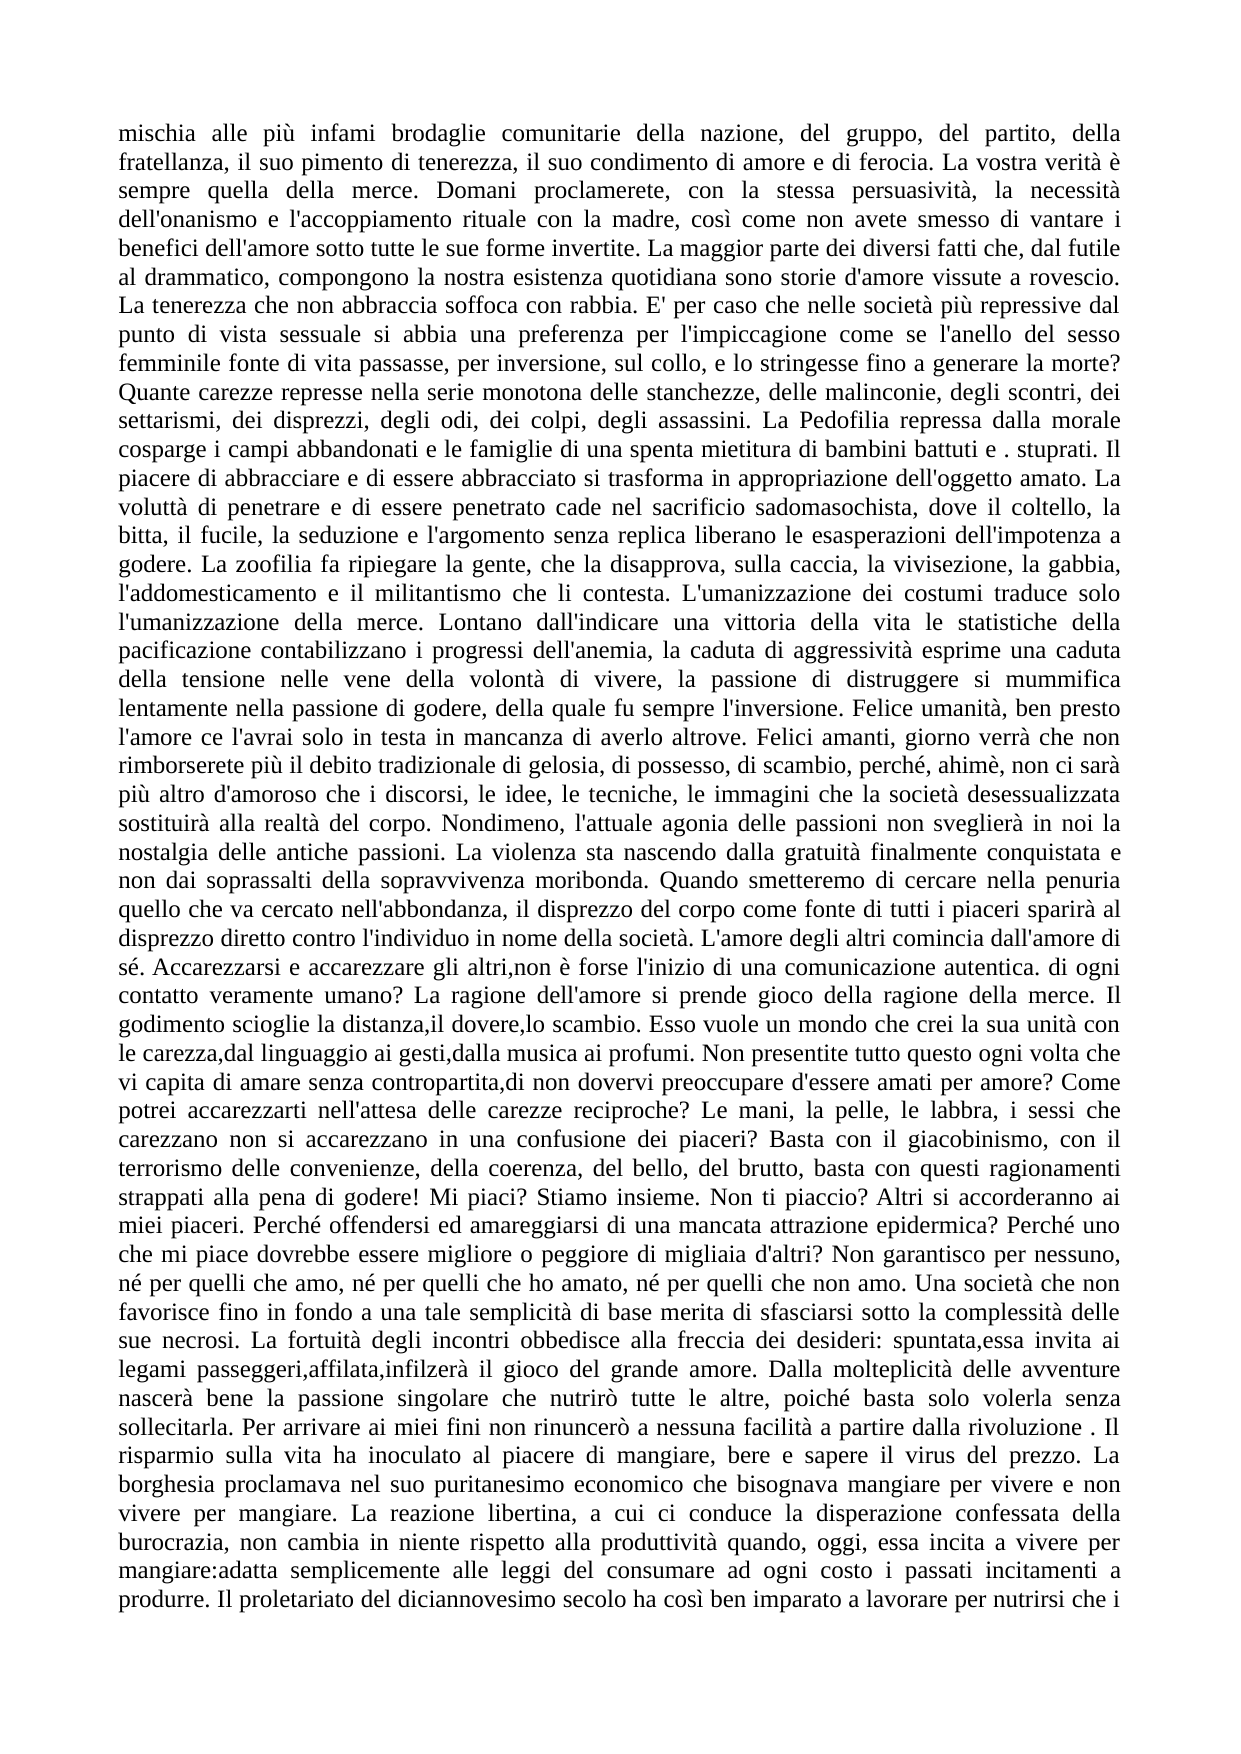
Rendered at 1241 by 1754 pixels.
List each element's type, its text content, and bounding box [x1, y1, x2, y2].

text mischia alle più infami brodaglie comunitarie della nazione, del gruppo, del partito, della fratellanza, il suo pimento di tenerezza, il suo condimento di amore e di ferocia. La vostra verità è sempre quella della merce. Domani proclamerete, con la stessa persuasività, la necessità dell'onanismo e l'accoppiamento rituale con la madre, così come non avete smesso di vantare i benefici dell'amore sotto tutte le sue forme invertite. La maggior parte dei diversi fatti che, dal futile al drammatico, compongono la nostra esistenza quotidiana sono storie d'amore vissute a rovescio. La tenerezza che non abbraccia soffoca con rabbia. E' per caso che nelle società più repressive dal punto di vista sessuale si abbia una preferenza per l'impiccagione come se l'anello del sesso femminile fonte di vita passasse, per inversione, sul collo, e lo stringesse fino a generare la morte? Quante carezze represse nella serie monotona delle stanchezze, delle malinconie, degli scontri, dei settarismi, dei disprezzi, degli odi, dei colpi, degli assassini. La Pedofilia repressa dalla morale cosparge i campi abbandonati e le famiglie di una spenta mietitura di bambini battuti e . stuprati. Il piacere di abbracciare e di essere abbracciato si trasforma in appropriazione dell'oggetto amato. La voluttà di penetrare e di essere penetrato cade nel sacrificio sadomasochista, dove il coltello, la bitta, il fucile, la seduzione e l'argomento senza replica liberano le esasperazioni dell'impotenza a godere. La zoofilia fa ripiegare la gente, che la disapprova, sulla caccia, la vivisezione, la gabbia, l'addomesticamento e il militantismo che li contesta. L'umanizzazione dei costumi traduce solo l'umanizzazione della merce. Lontano dall'indicare una vittoria della vita le statistiche della pacificazione contabilizzano i progressi dell'anemia, la caduta di aggressività esprime una caduta della tensione nelle vene della volontà di vivere, la passione di distruggere si mummifica lentamente nella passione di godere, della quale fu sempre l'inversione. Felice umanità, ben presto l'amore ce l'avrai solo in testa in mancanza di averlo altrove. Felici amanti, giorno verrà che non rimborserete più il debito tradizionale di gelosia, di possesso, di scambio, perché, ahimè, non ci sarà più altro d'amoroso che i discorsi, le idee, le tecniche, le immagini che la società desessualizzata sostituirà alla realtà del corpo. Nondimeno, l'attuale agonia delle passioni non sveglierà in noi la nostalgia delle antiche passioni. La violenza sta nascendo dalla gratuità finalmente conquistata e non dai soprassalti della sopravvivenza moribonda. Quando smetteremo di cercare nella penuria quello che va cercato nell'abbondanza, il disprezzo del corpo come fonte di tutti i piaceri sparirà al disprezzo diretto contro l'individuo in nome della società. L'amore degli altri comincia dall'amore di sé. Accarezzarsi e accarezzare gli altri,non è forse l'inizio di una comunicazione autentica. di ogni contatto veramente umano? La ragione dell'amore si prende gioco della ragione della merce. Il godimento scioglie la distanza,il dovere,lo scambio. Esso vuole un mondo che crei la sua unità con le carezza,dal linguaggio ai gesti,dalla musica ai profumi. Non presentite tutto questo ogni volta che vi capita di amare senza contropartita,di non dovervi preoccupare d'essere amati per amore? Come potrei accarezzarti nell'attesa delle carezze reciproche? Le mani, la pelle, le labbra, i sessi che carezzano non si accarezzano in una confusione dei piaceri? Basta con il giacobinismo, con il terrorismo delle convenienze, della coerenza, del bello, del brutto, basta con questi ragionamenti strappati alla pena di godere! Mi piaci? Stiamo insieme. Non ti piaccio? Altri si accorderanno ai miei piaceri. Perché offendersi ed amareggiarsi di una mancata attrazione epidermica? Perché uno che mi piace dovrebbe essere migliore o peggiore di migliaia d'altri? Non garantisco per nessuno, né per quelli che amo, né per quelli che ho amato, né per quelli che non amo. Una società che non favorisce fino in fondo a una tale semplicità di base merita di sfasciarsi sotto la complessità delle sue necrosi. La fortuità degli incontri obbedisce alla freccia dei desideri: spuntata,essa invita ai legami passeggeri,affilata,infilzerà il gioco del grande amore. Dalla molteplicità delle avventure nascerà bene la passione singolare che nutrirò tutte le altre, poiché basta solo volerla senza sollecitarla. Per arrivare ai miei fini non rinuncerò a nessuna facilità a partire dalla rivoluzione . Il risparmio sulla vita ha inoculato al piacere di mangiare, bere e sapere il virus del prezzo. La borghesia proclamava nel suo puritanesimo economico che bisognava mangiare per vivere e non vivere per mangiare. La reazione libertina, a cui ci conduce la disperazione confessata della burocrazia, non cambia in niente rispetto alla produttività quando, oggi, essa incita a vivere per mangiare:adatta semplicemente alle leggi del consumare ad ogni costo i passati incitamenti a produrre. Il proletariato del diciannovesimo secolo ha così ben imparato a lavorare per nutrirsi che i [118, 118, 1122, 1613]
